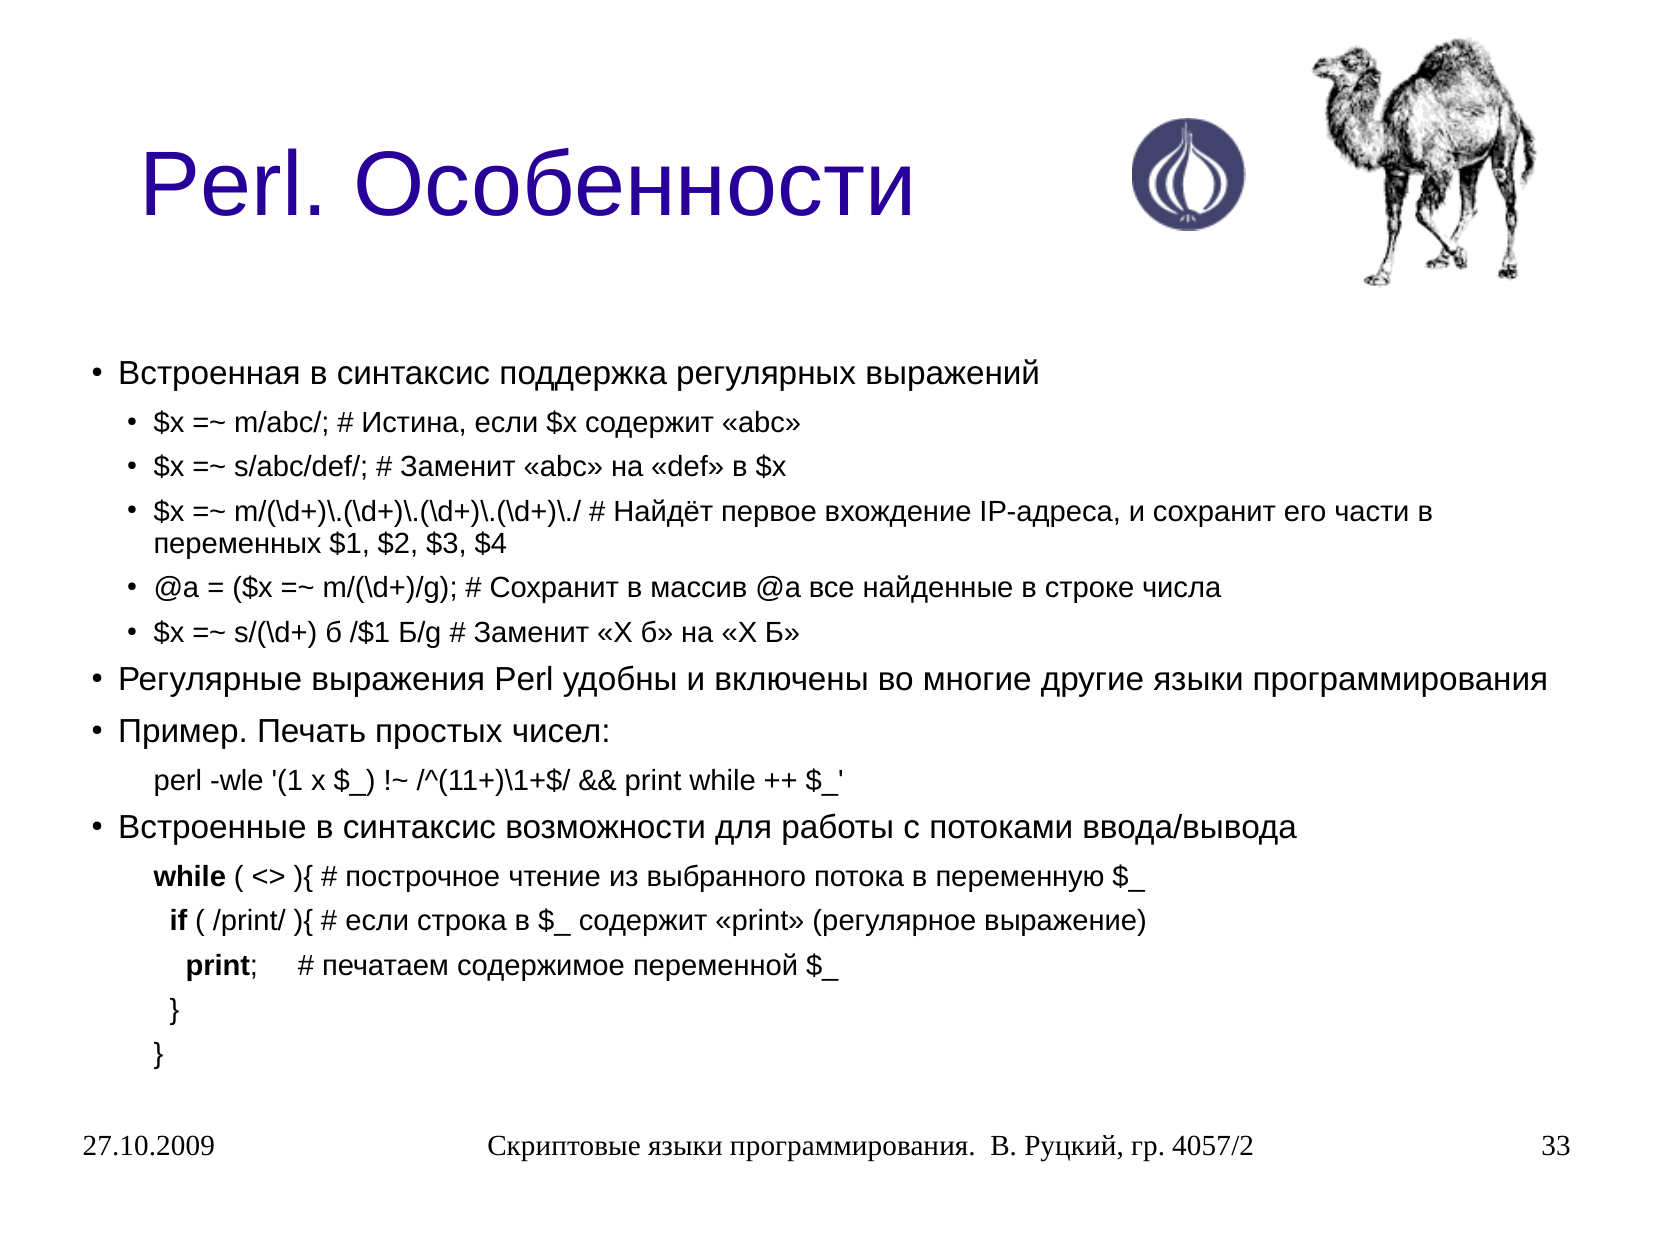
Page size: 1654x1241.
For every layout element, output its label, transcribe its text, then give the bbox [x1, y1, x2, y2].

title Perl. Особенности [82, 79, 975, 287]
picture [1132, 118, 1246, 232]
picture [1299, 29, 1554, 293]
list Встроенная в синтаксис поддержка регулярных выражений $x =~ m/abc/; # Истина, если $x содержит «abc» $x =~ s/abc/def/; # Заменит «abc» на «def» в $x $x =~ m/(\d+)\.(\d+)\.(\d+)\.(\d+)\./ # Найдёт первое вхождение IP-адреса, и сохранит его части в переменных $1, $2, $3, $4 @a = ($x =~ m/(\d+)/g); # Сохранит в массив @a все найденные в строке числа $x =~ s/(\d+) б /$1 Б/g # Заменит «X б» на «X Б» Регулярные выражения Perl удобны и включены во многие другие языки программирования Пример. Печать простых чисел: perl -wle '(1 x $_) !~ /^(11+)\1+$/ && print while ++ $_' Встроенные в синтаксис возможности для работы с потоками ввода/вывода while ( <> ){ # построчное чтение из выбранного потока в переменную $_ if ( /print/ ){ # если строка в $_ содержит «print» (регулярное выражение) print; # печатаем содержимое переменной $_ } } [82, 354, 1565, 1109]
